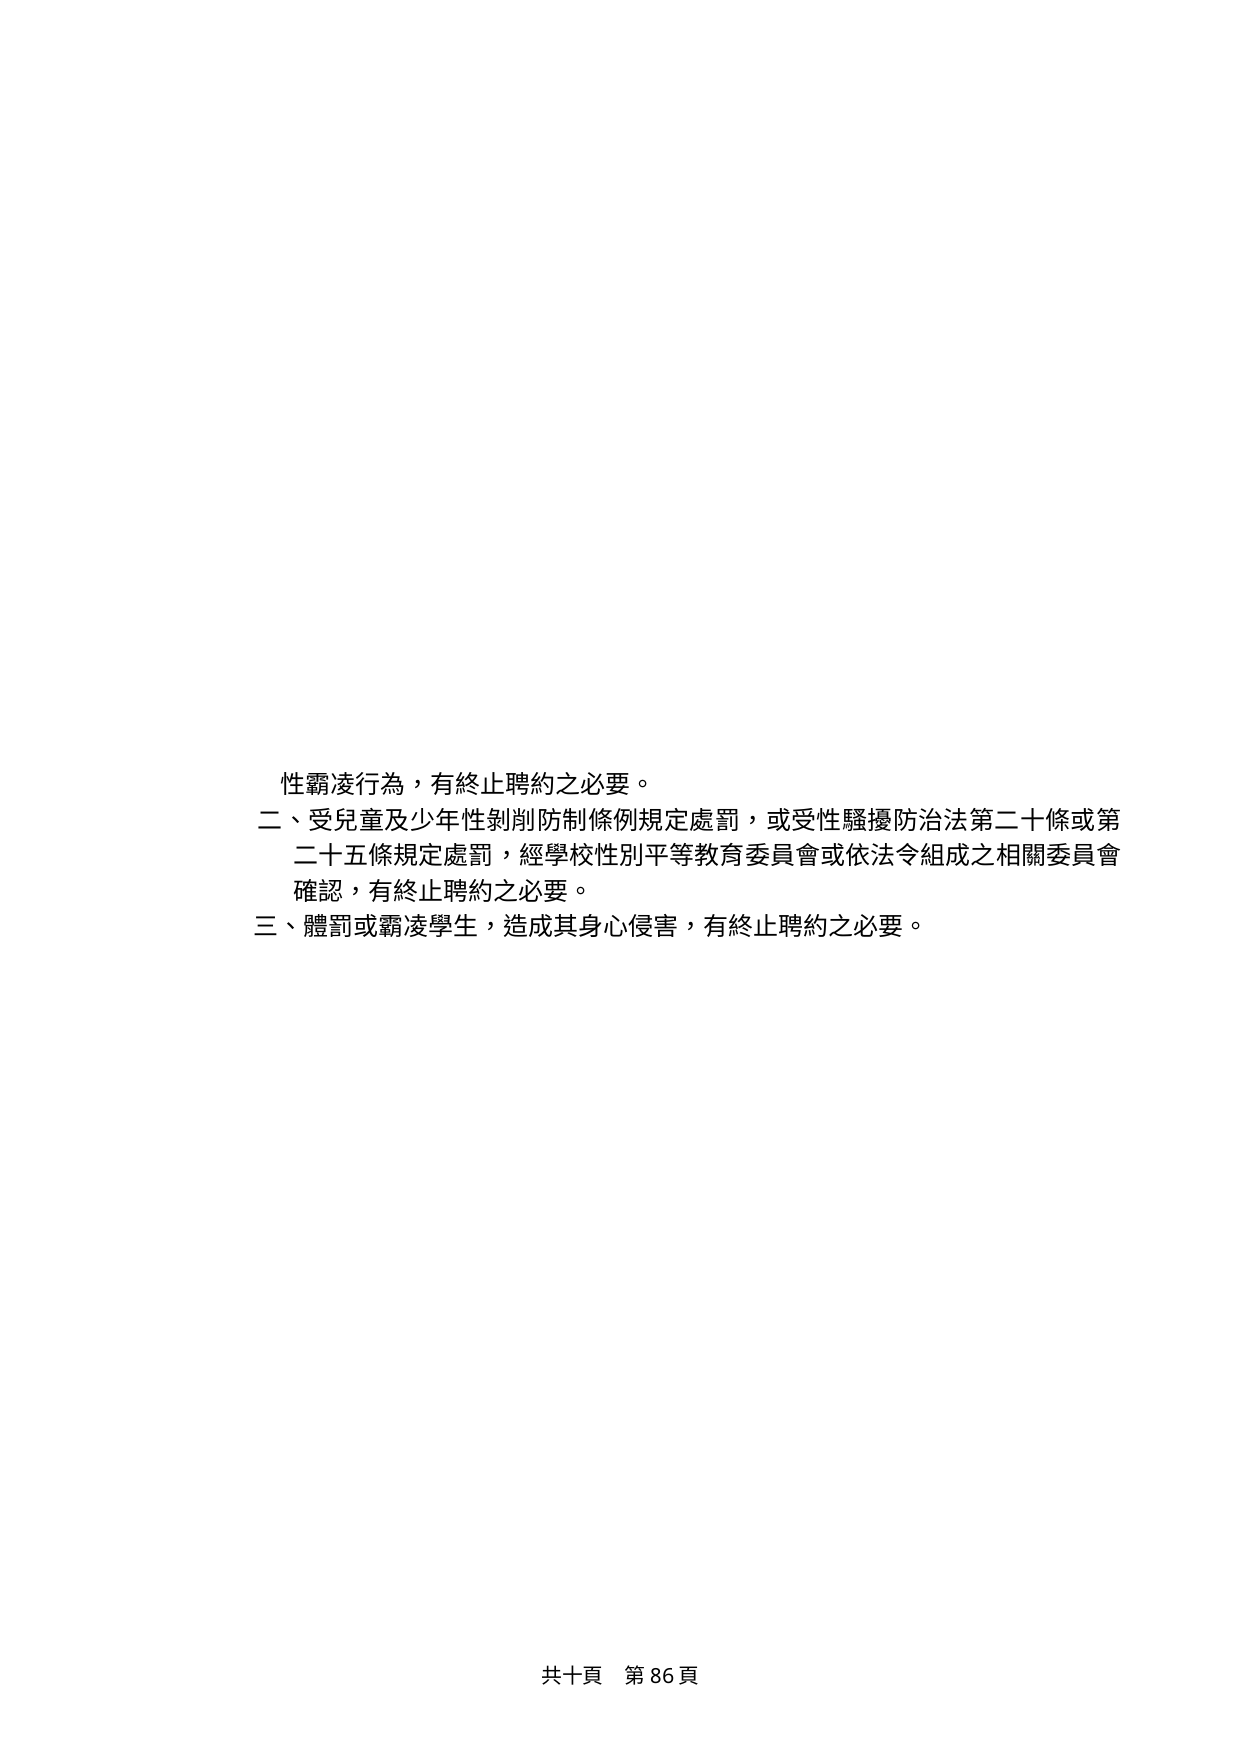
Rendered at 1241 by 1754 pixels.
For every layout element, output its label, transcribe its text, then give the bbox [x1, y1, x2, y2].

text 二、受兒童及少年性剝削防制條例規定處罰，或受性騷擾防治法第二十條或第二十五條規定處罰，經學校性別平等教育委員會或依法令組成之相關委員會確認，有終止聘約之必要。 [118, 801, 1122, 907]
text 三、體罰或霸凌學生，造成其身心侵害，有終止聘約之必要。 [118, 907, 1122, 943]
text 性霸凌行為，有終止聘約之必要。 [281, 766, 1122, 801]
